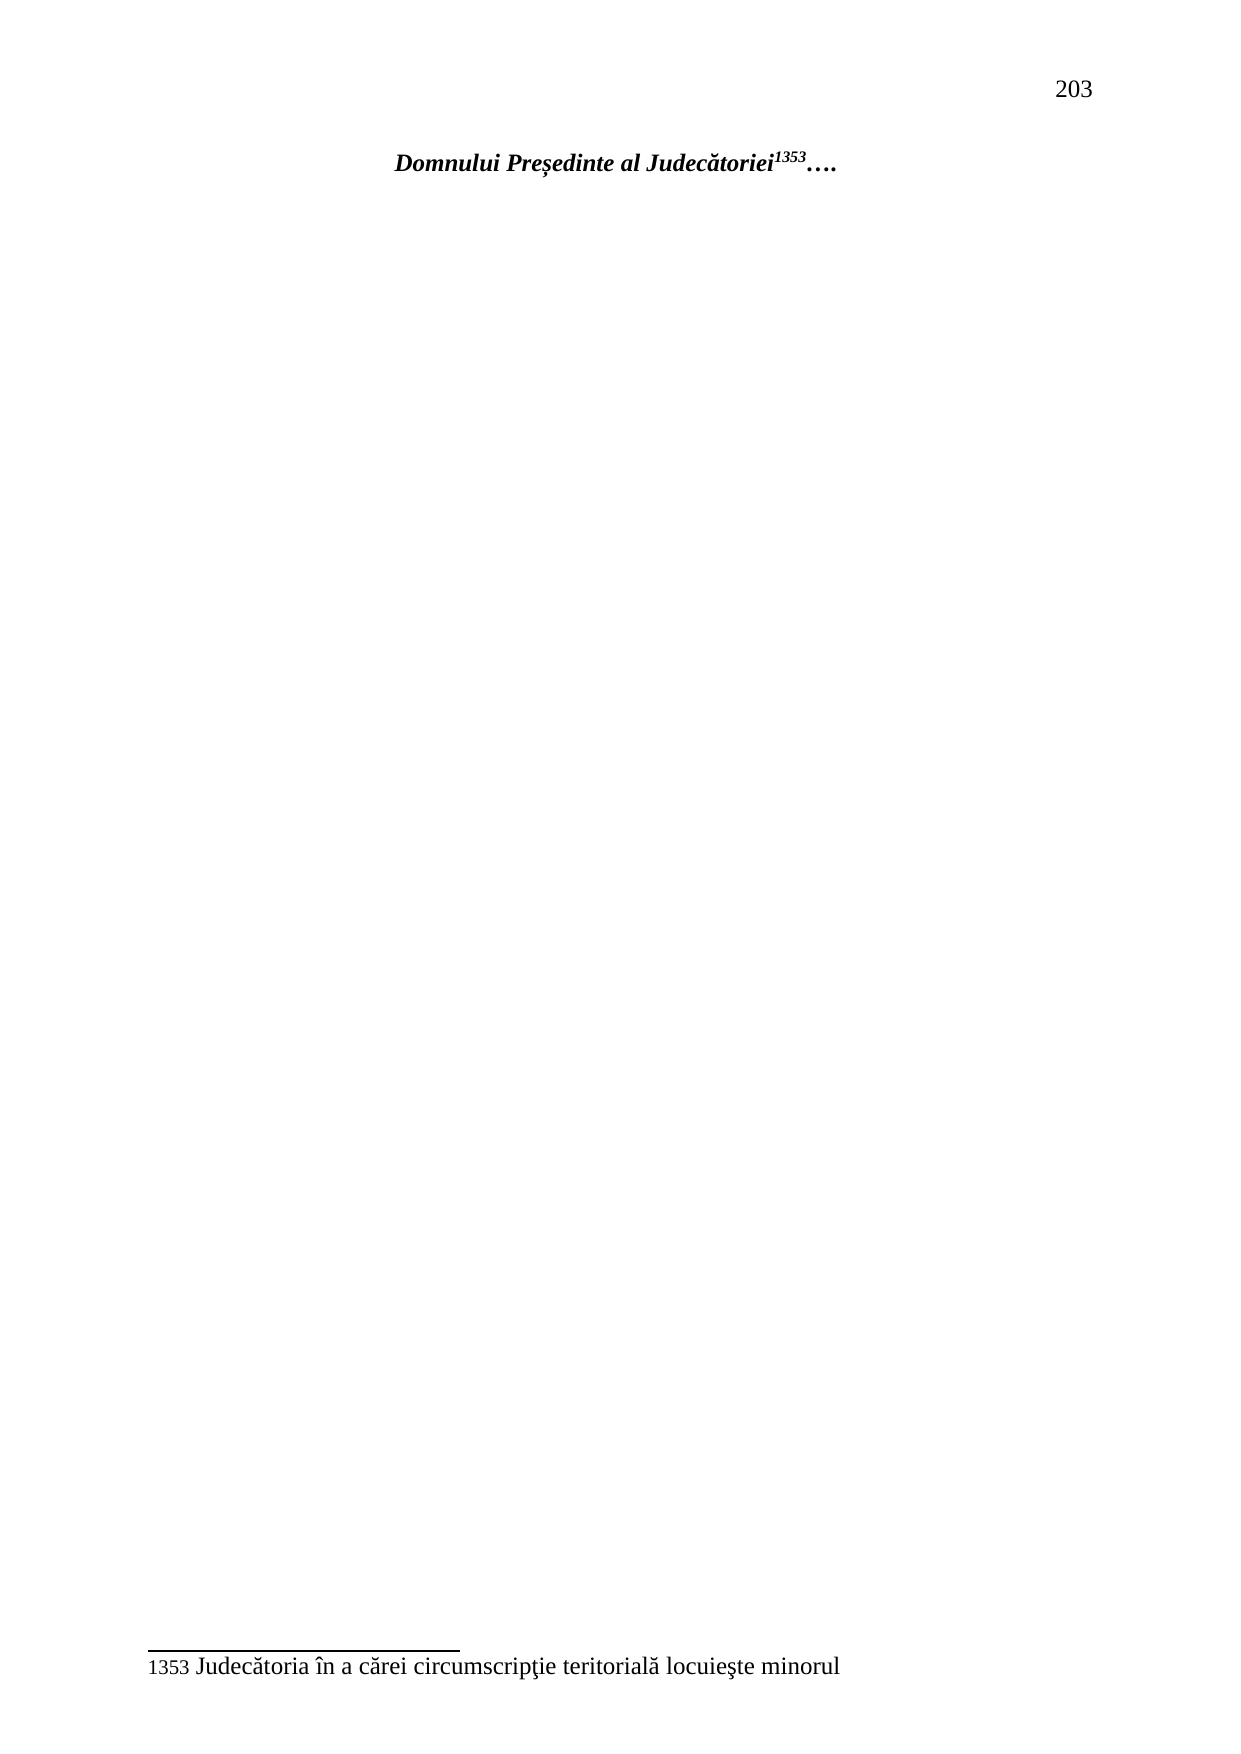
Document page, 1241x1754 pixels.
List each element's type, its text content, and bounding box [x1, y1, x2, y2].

text Domnului Președinte al Judecătoriei…. [159, 148, 1081, 176]
text Judecătoria în a cărei circumscripţie teritorială locuieşte minorul [148, 1651, 1093, 1680]
